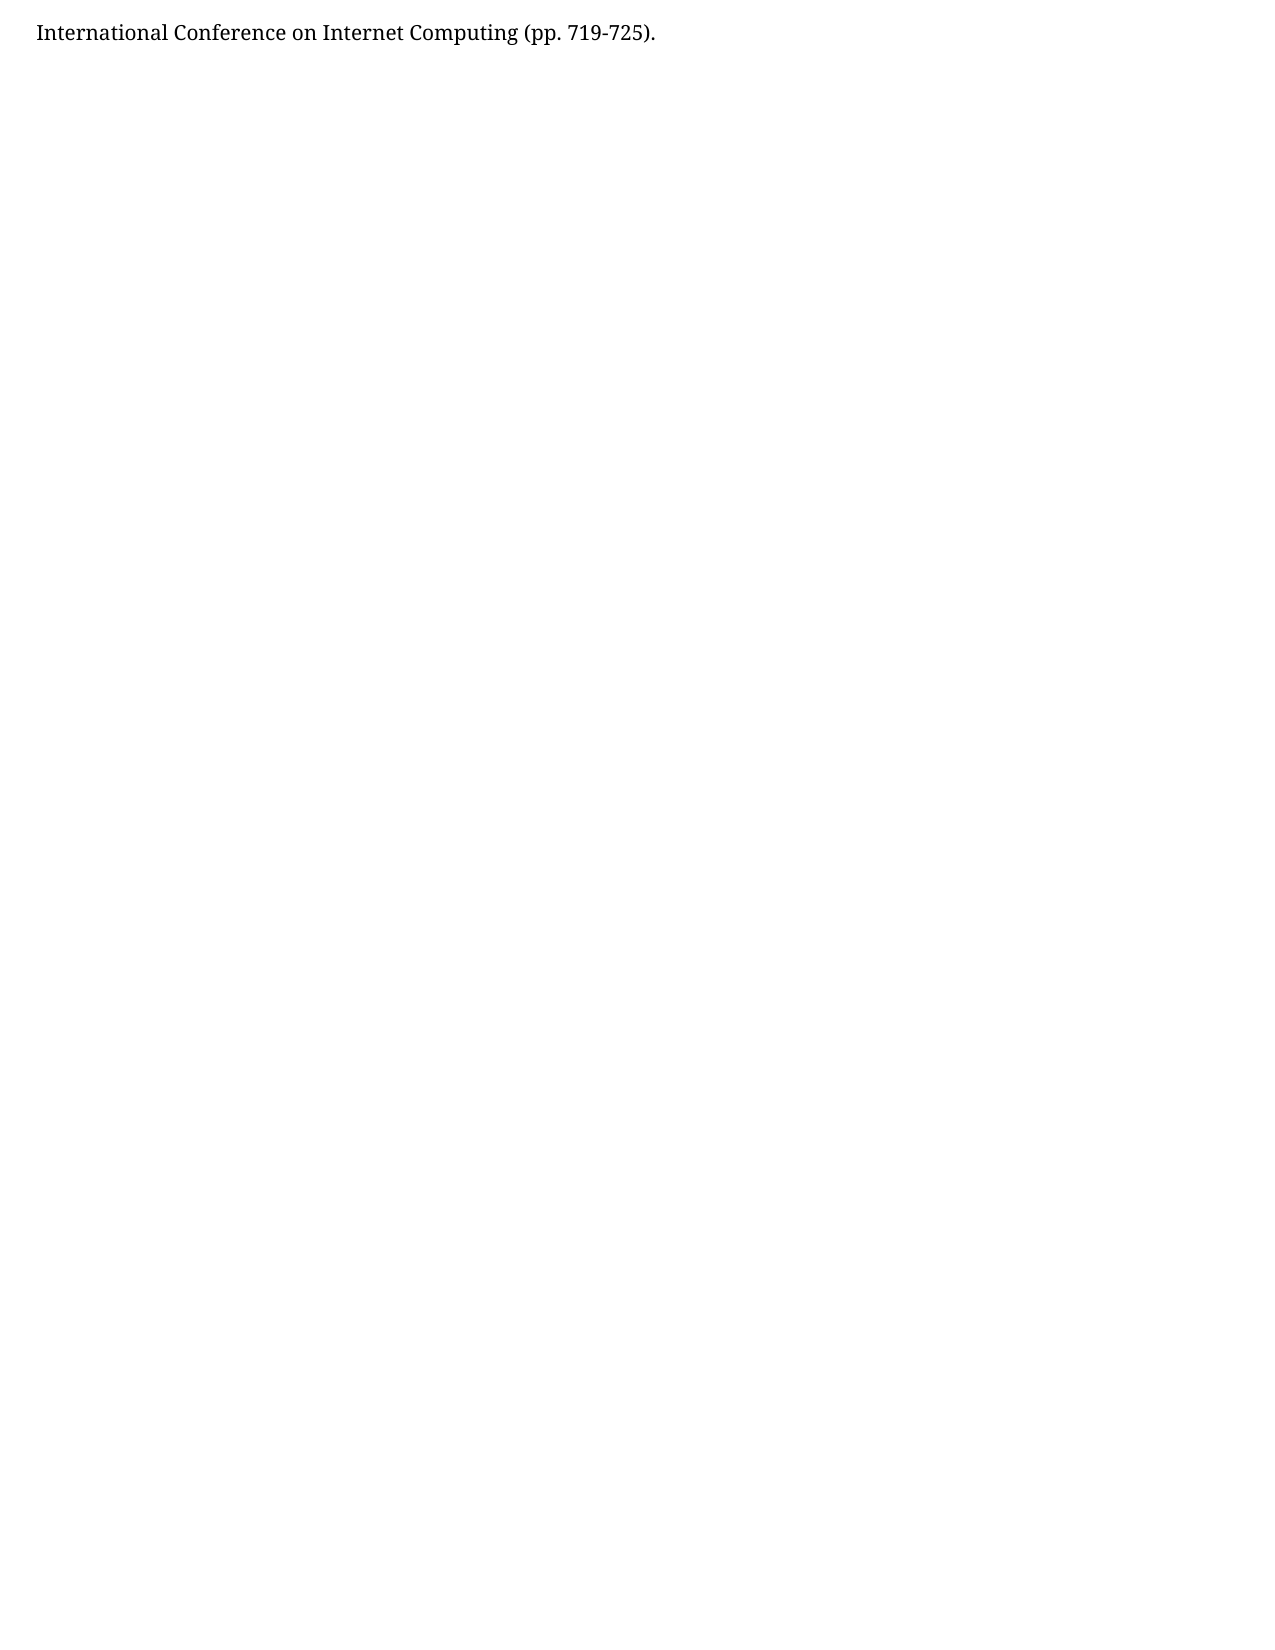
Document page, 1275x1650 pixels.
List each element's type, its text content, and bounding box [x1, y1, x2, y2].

table_cell International Conference on Internet Computing (pp. 719-725). [36, 18, 1239, 46]
